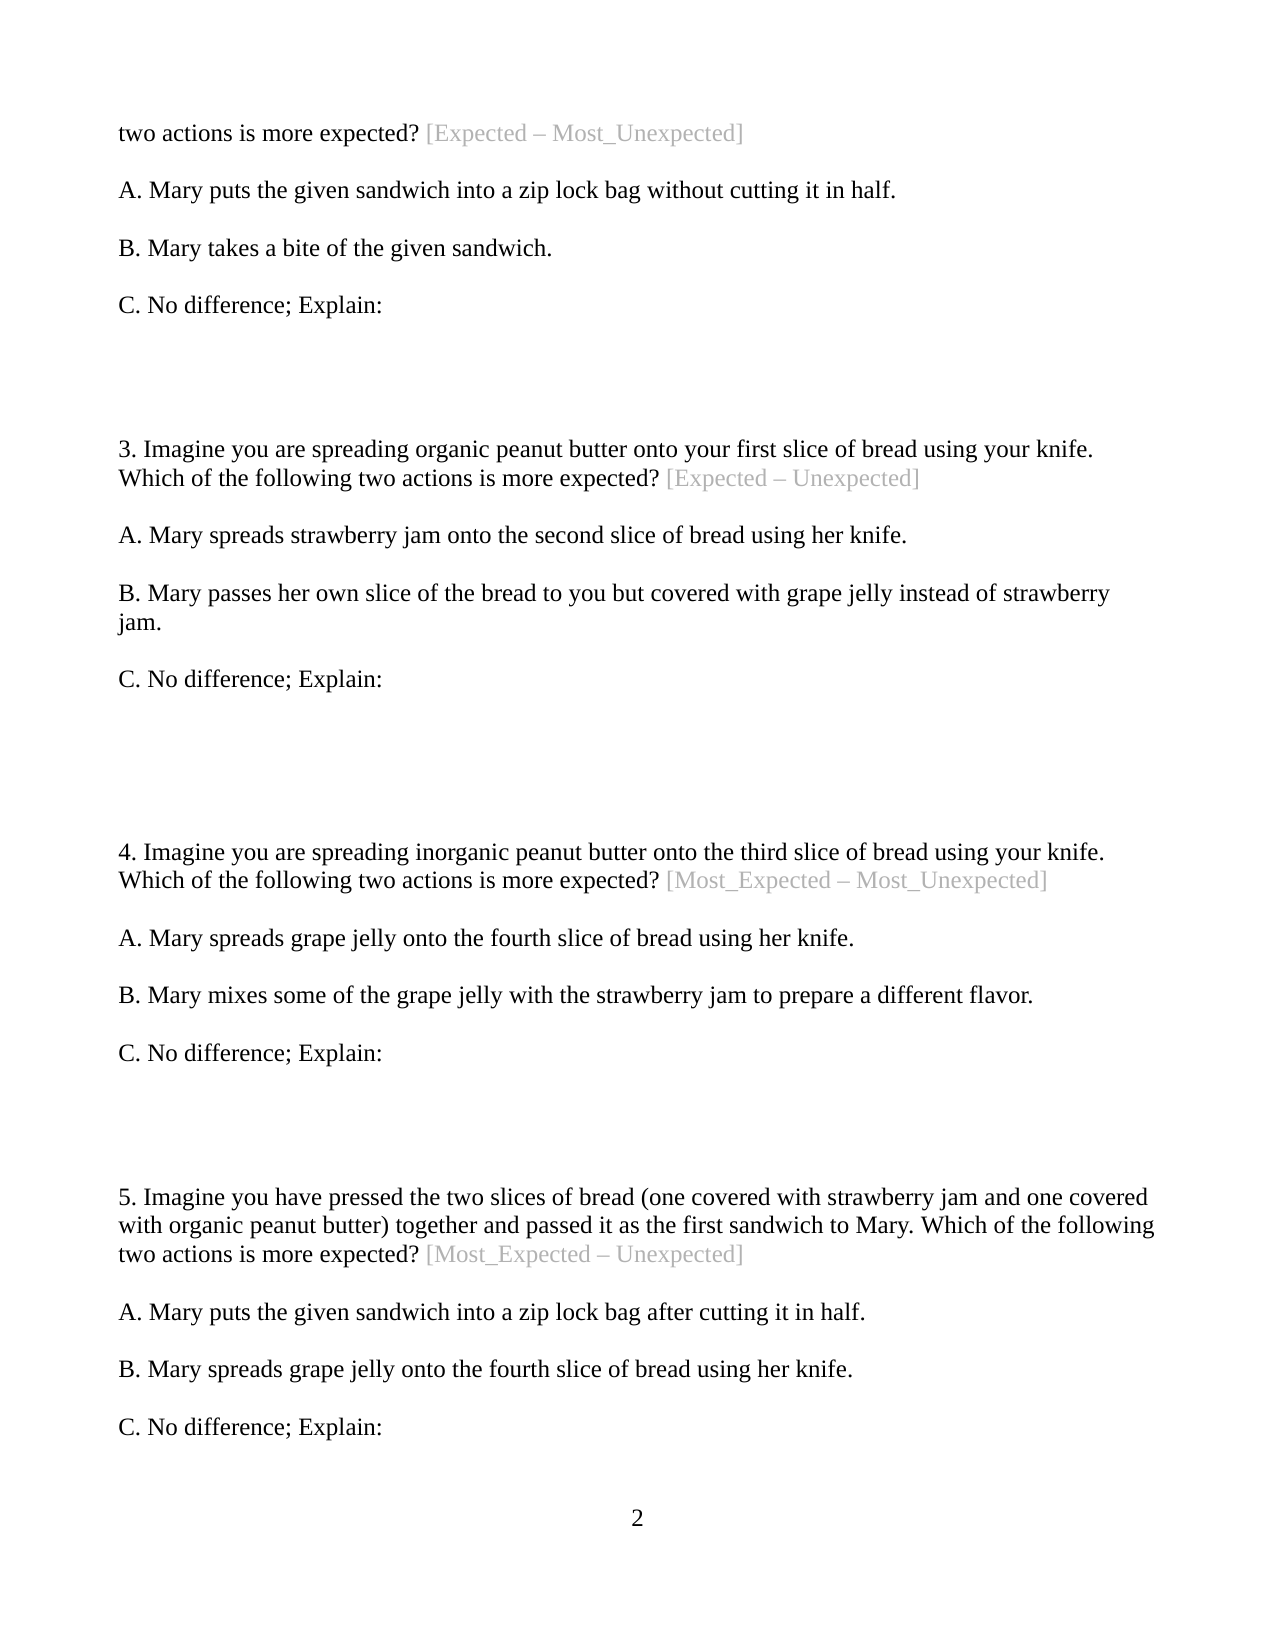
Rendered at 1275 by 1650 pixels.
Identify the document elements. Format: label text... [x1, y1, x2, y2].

text B. Mary mixes some of the grape jelly with the strawberry jam to prepare a different flavor. [118, 981, 1157, 1009]
text C. No difference; Explain: [118, 291, 1157, 319]
text C. No difference; Explain: [118, 1038, 1157, 1067]
text 3. Imagine you are spreading organic peanut butter onto your first slice of bread using your knife. Which of the following two actions is more expected? [Expected – Unexpected] [118, 434, 1157, 492]
text C. No difference; Explain: [118, 664, 1157, 693]
text B. Mary spreads grape jelly onto the fourth slice of bread using her knife. [118, 1354, 1157, 1383]
text A. Mary spreads strawberry jam onto the second slice of bread using her knife. [118, 521, 1157, 549]
text C. No difference; Explain: [118, 1412, 1157, 1441]
text B. Mary passes her own slice of the bread to you but covered with grape jelly instead of strawberry jam. [118, 578, 1157, 636]
text B. Mary takes a bite of the given sandwich. [118, 233, 1157, 262]
text two actions is more expected? [Expected – Most_Unexpected] [118, 118, 1157, 147]
text 5. Imagine you have pressed the two slices of bread (one covered with strawberry jam and one covered with organic peanut butter) together and passed it as the first sandwich to Mary. Which of the following two actions is more expected? [Most_Expected – Unexpected] [118, 1182, 1157, 1268]
text A. Mary puts the given sandwich into a zip lock bag without cutting it in half. [118, 176, 1157, 204]
text 4. Imagine you are spreading inorganic peanut butter onto the third slice of bread using your knife. Which of the following two actions is more expected? [Most_Expected – Most_Unexpected] [118, 837, 1157, 894]
text A. Mary puts the given sandwich into a zip lock bag after cutting it in half. [118, 1297, 1157, 1326]
text A. Mary spreads grape jelly onto the fourth slice of bread using her knife. [118, 923, 1157, 952]
